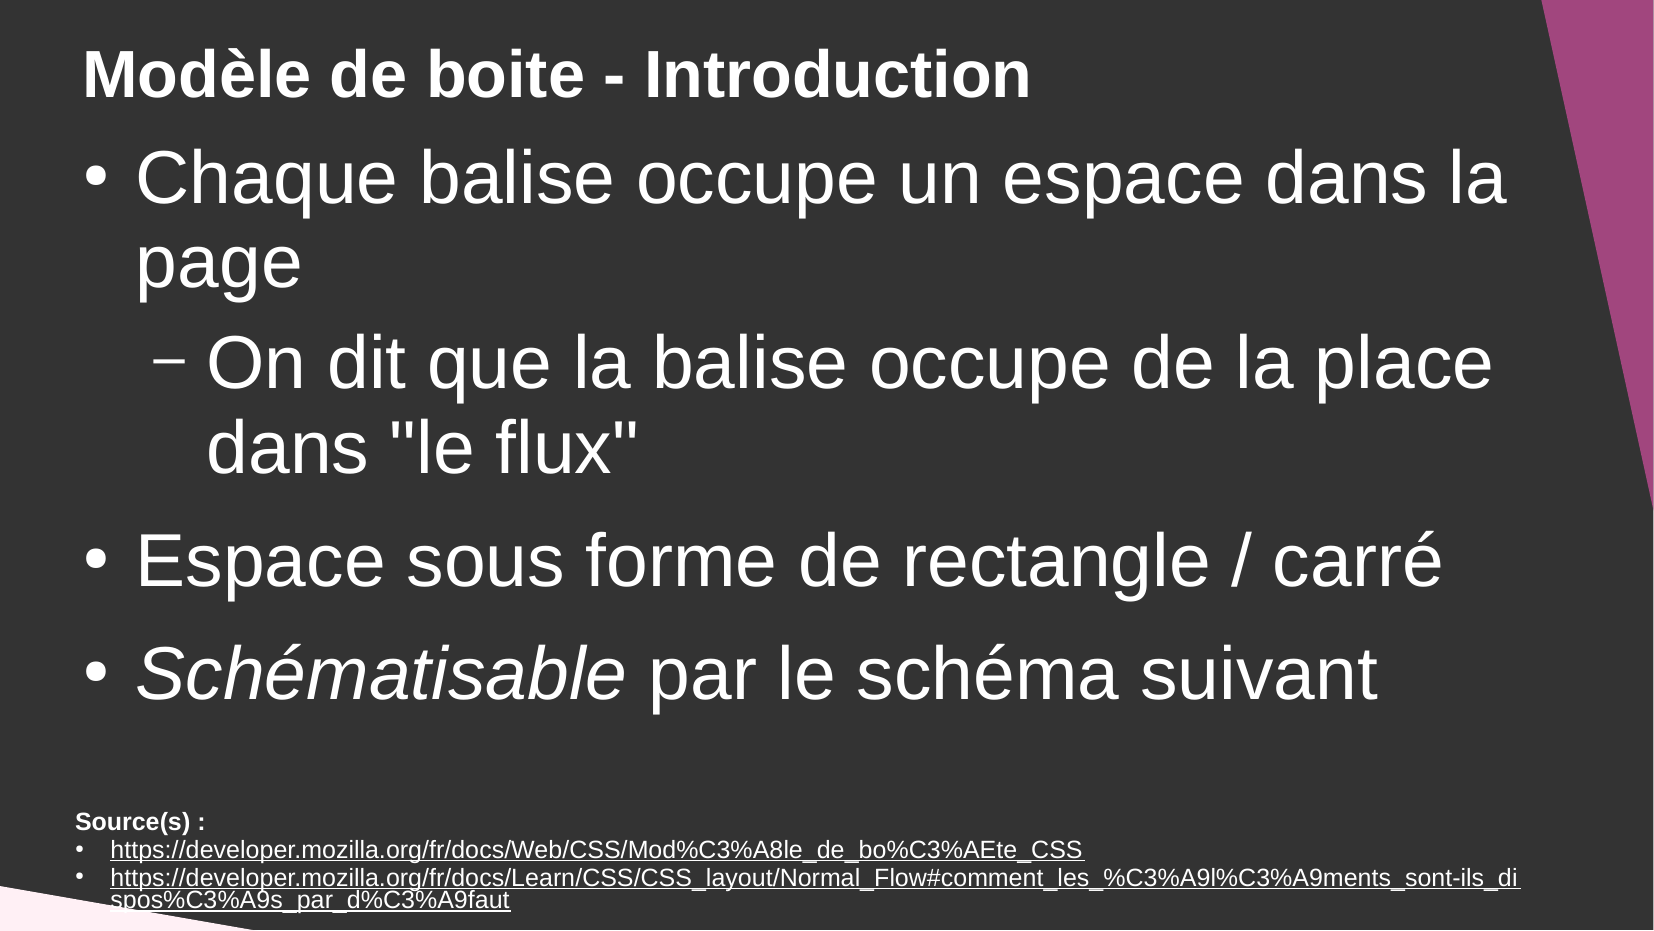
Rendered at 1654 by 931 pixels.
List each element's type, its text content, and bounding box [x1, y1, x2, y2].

title Modèle de boite - Introduction [82, 37, 1571, 112]
text_box [0, 886, 259, 931]
text_box Source(s) : https://developer.mozilla.org/fr/docs/Web/CSS/Mod%C3%A8le_de_bo%C3%AEte_CSS https://developer.mozilla.org/fr/docs/Learn/CSS/CSS_layout/Normal_Flow#comment_les_%C3%A9l%C3%A9ments_sont-ils_dispos%C3%A9s_par_d%C3%A9faut [60, 800, 1546, 927]
list Chaque balise occupe un espace dans la page On dit que la balise occupe de la place dans "le flux" Espace sous forme de rectangle / carré Schématisable par le schéma suivant [64, 135, 1604, 745]
text_box [1541, 0, 1654, 513]
